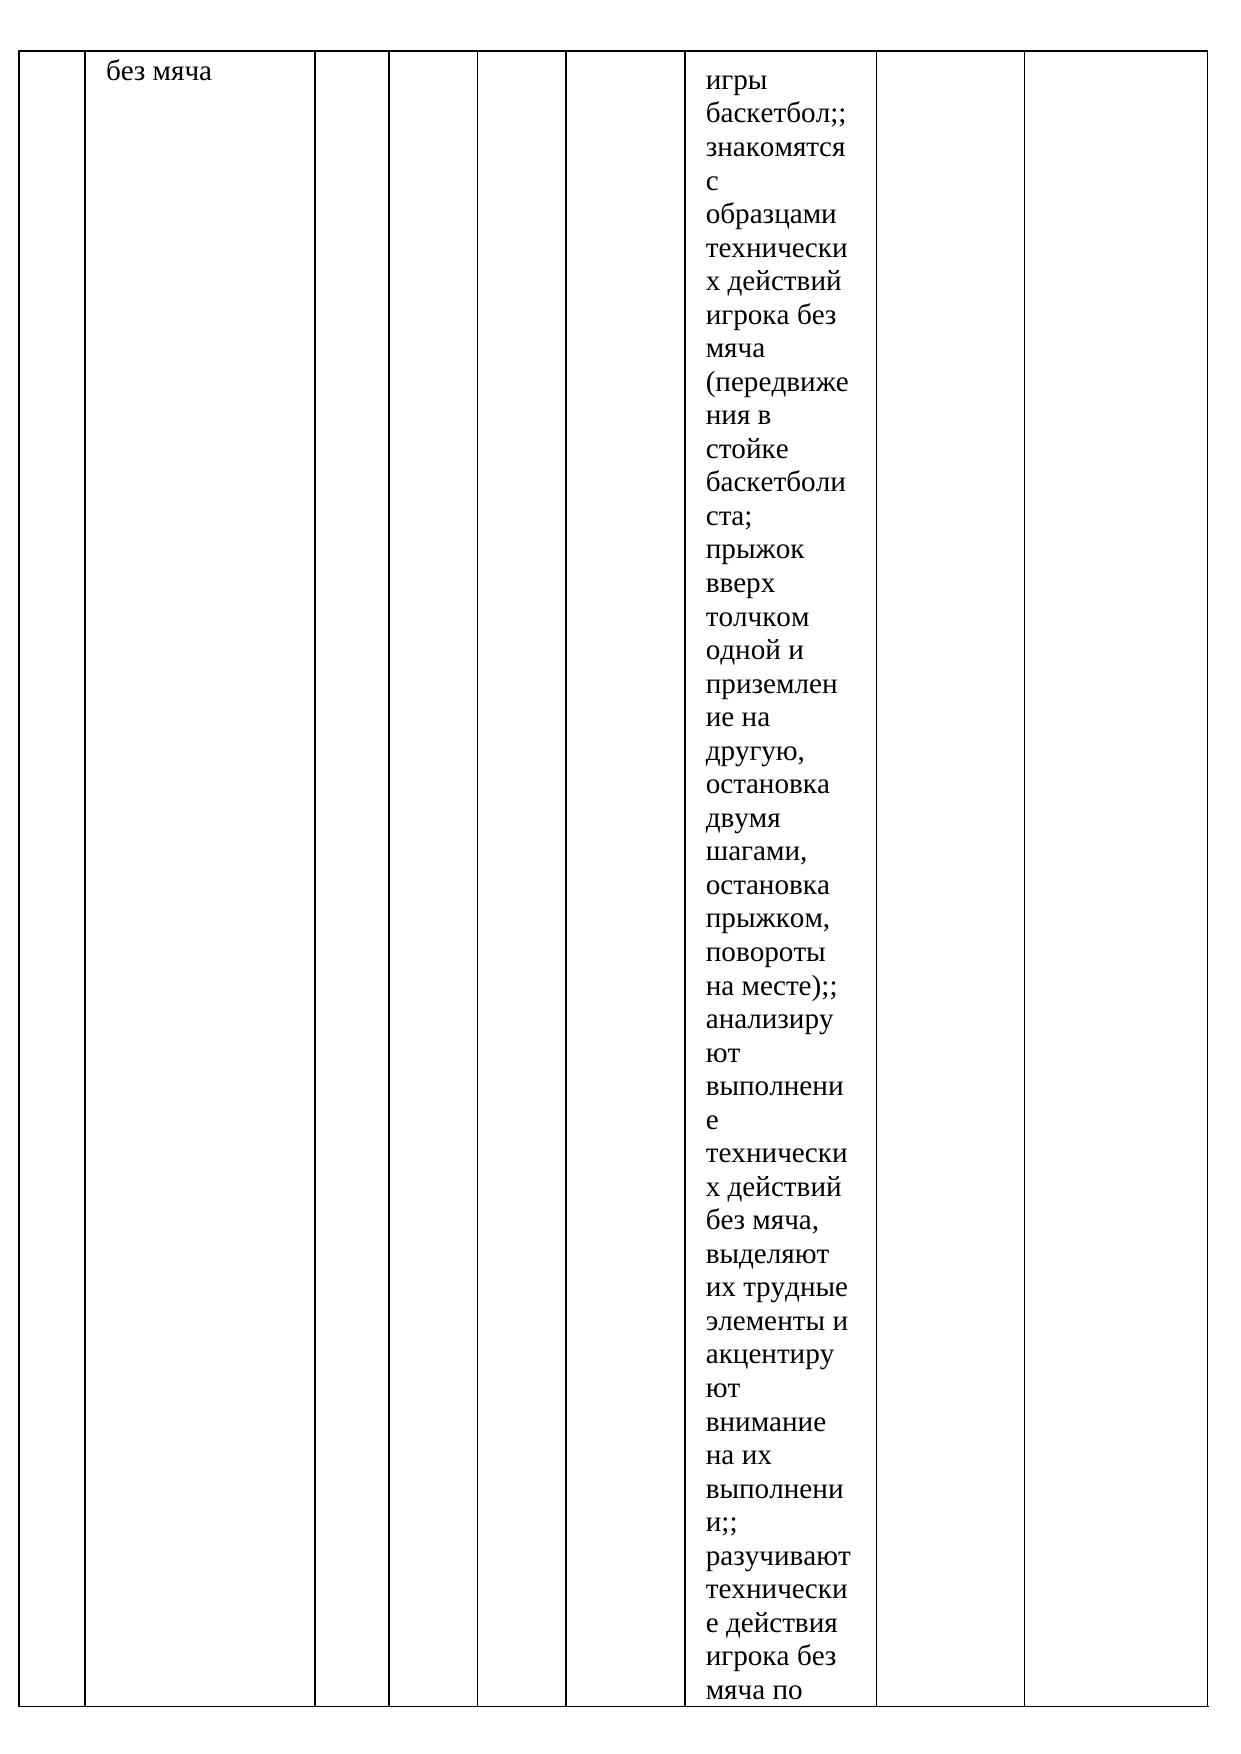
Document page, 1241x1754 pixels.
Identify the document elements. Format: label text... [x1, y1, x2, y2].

table_cell [316, 52, 388, 1706]
table_cell [390, 52, 477, 1706]
table_cell игры баскетбол;; знакомятся с образцами технических действий игрока без мяча (передвижения в стойке баскетболиста; прыжок вверх толчком одной и приземление на другую, остановка двумя шагами, остановка прыжком, повороты на месте);; анализируют выполнение технических действий без мяча, выделяют их трудные элементы и акцентируют внимание на их выполнении;; разучивают технические действия игрока без мяча по [686, 52, 876, 1706]
table_cell без мяча [86, 52, 314, 1706]
table_cell [1025, 52, 1207, 1706]
table_cell [877, 52, 1024, 1706]
table_cell [567, 52, 684, 1706]
table_cell [478, 52, 565, 1706]
table_cell [20, 52, 84, 1706]
